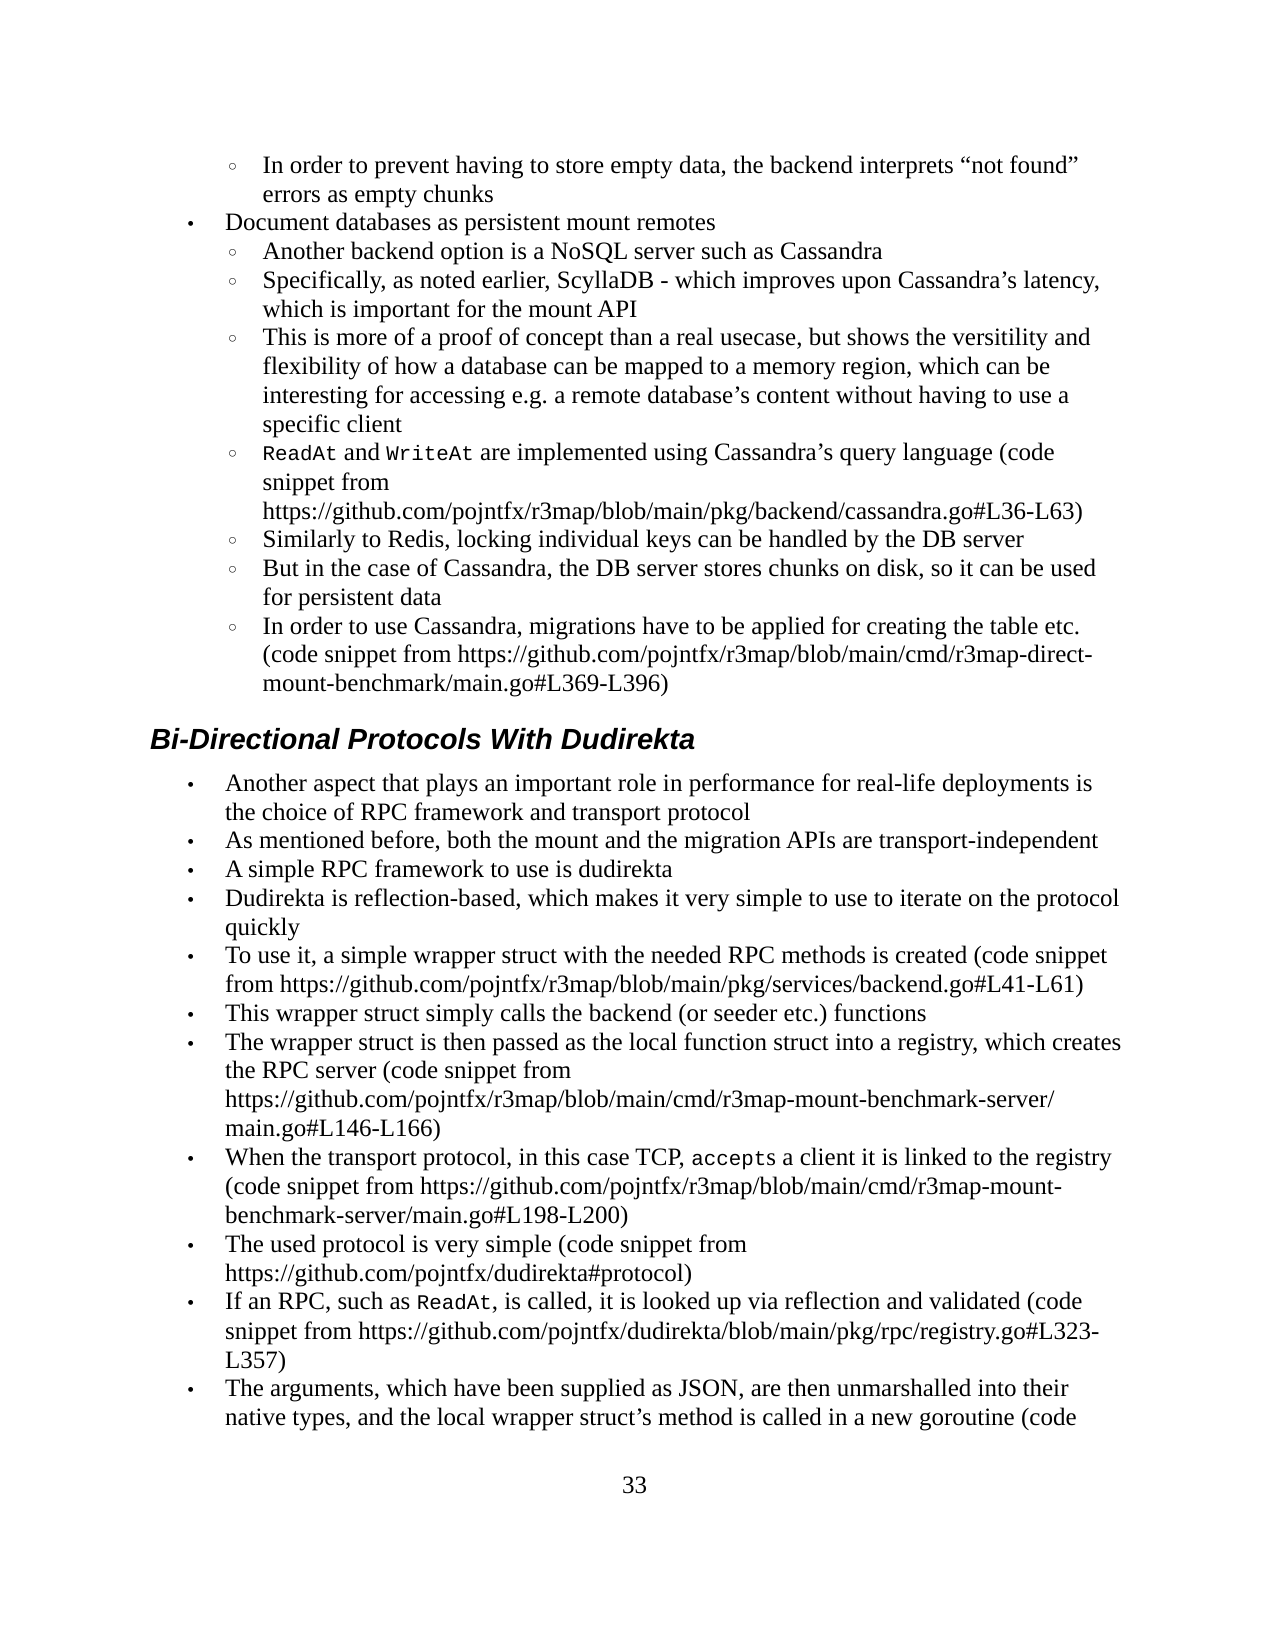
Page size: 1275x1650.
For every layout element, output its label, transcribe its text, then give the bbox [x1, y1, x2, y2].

subtitle Bi-Directional Protocols With Dudirekta [150, 722, 1125, 756]
list This wrapper struct simply calls the backend (or seeder etc.) functions [187, 998, 1125, 1027]
list ReadAt and WriteAt are implemented using Cassandra’s query language (code snippet from https://github.com/pojntfx/r3map/blob/main/pkg/backend/cassandra.go#L36-L63) [225, 437, 1125, 524]
list The wrapper struct is then passed as the local function struct into a registry, which creates the RPC server (code snippet from https://github.com/pojntfx/r3map/blob/main/cmd/r3map-mount-benchmark-server/main.go#L146-L166) [187, 1027, 1125, 1142]
list To use it, a simple wrapper struct with the needed RPC methods is created (code snippet from https://github.com/pojntfx/r3map/blob/main/pkg/services/backend.go#L41-L61) [187, 941, 1125, 998]
list The used protocol is very simple (code snippet from https://github.com/pojntfx/dudirekta#protocol) [187, 1229, 1125, 1286]
list The arguments, which have been supplied as JSON, are then unmarshalled into their native types, and the local wrapper struct’s method is called in a new goroutine (code [187, 1373, 1125, 1431]
list But in the case of Cassandra, the DB server stores chunks on disk, so it can be used for persistent data [225, 553, 1125, 611]
list If an RPC, such as ReadAt, is called, it is looked up via reflection and validated (code snippet from https://github.com/pojntfx/dudirekta/blob/main/pkg/rpc/registry.go#L323-L357) [187, 1286, 1125, 1373]
list In order to prevent having to store empty data, the backend interprets “not found” errors as empty chunks [225, 150, 1125, 207]
list Similarly to Redis, locking individual keys can be handled by the DB server [225, 524, 1125, 553]
list Document databases as persistent mount remotes [187, 207, 1125, 236]
list Specifically, as noted earlier, ScyllaDB - which improves upon Cassandra’s latency, which is important for the mount API [225, 265, 1125, 322]
list Another aspect that plays an important role in performance for real-life deployments is the choice of RPC framework and transport protocol [187, 768, 1125, 826]
list A simple RPC framework to use is dudirekta [187, 854, 1125, 883]
list In order to use Cassandra, migrations have to be applied for creating the table etc. (code snippet from https://github.com/pojntfx/r3map/blob/main/cmd/r3map-direct-mount-benchmark/main.go#L369-L396) [225, 611, 1125, 697]
list When the transport protocol, in this case TCP, accepts a client it is linked to the registry (code snippet from https://github.com/pojntfx/r3map/blob/main/cmd/r3map-mount-benchmark-server/main.go#L198-L200) [187, 1142, 1125, 1229]
list As mentioned before, both the mount and the migration APIs are transport-independent [187, 826, 1125, 854]
list This is more of a proof of concept than a real usecase, but shows the versitility and flexibility of how a database can be mapped to a memory region, which can be interesting for accessing e.g. a remote database’s content without having to use a specific client [225, 322, 1125, 437]
list Dudirekta is reflection-based, which makes it very simple to use to iterate on the protocol quickly [187, 883, 1125, 941]
list Another backend option is a NoSQL server such as Cassandra [225, 236, 1125, 265]
